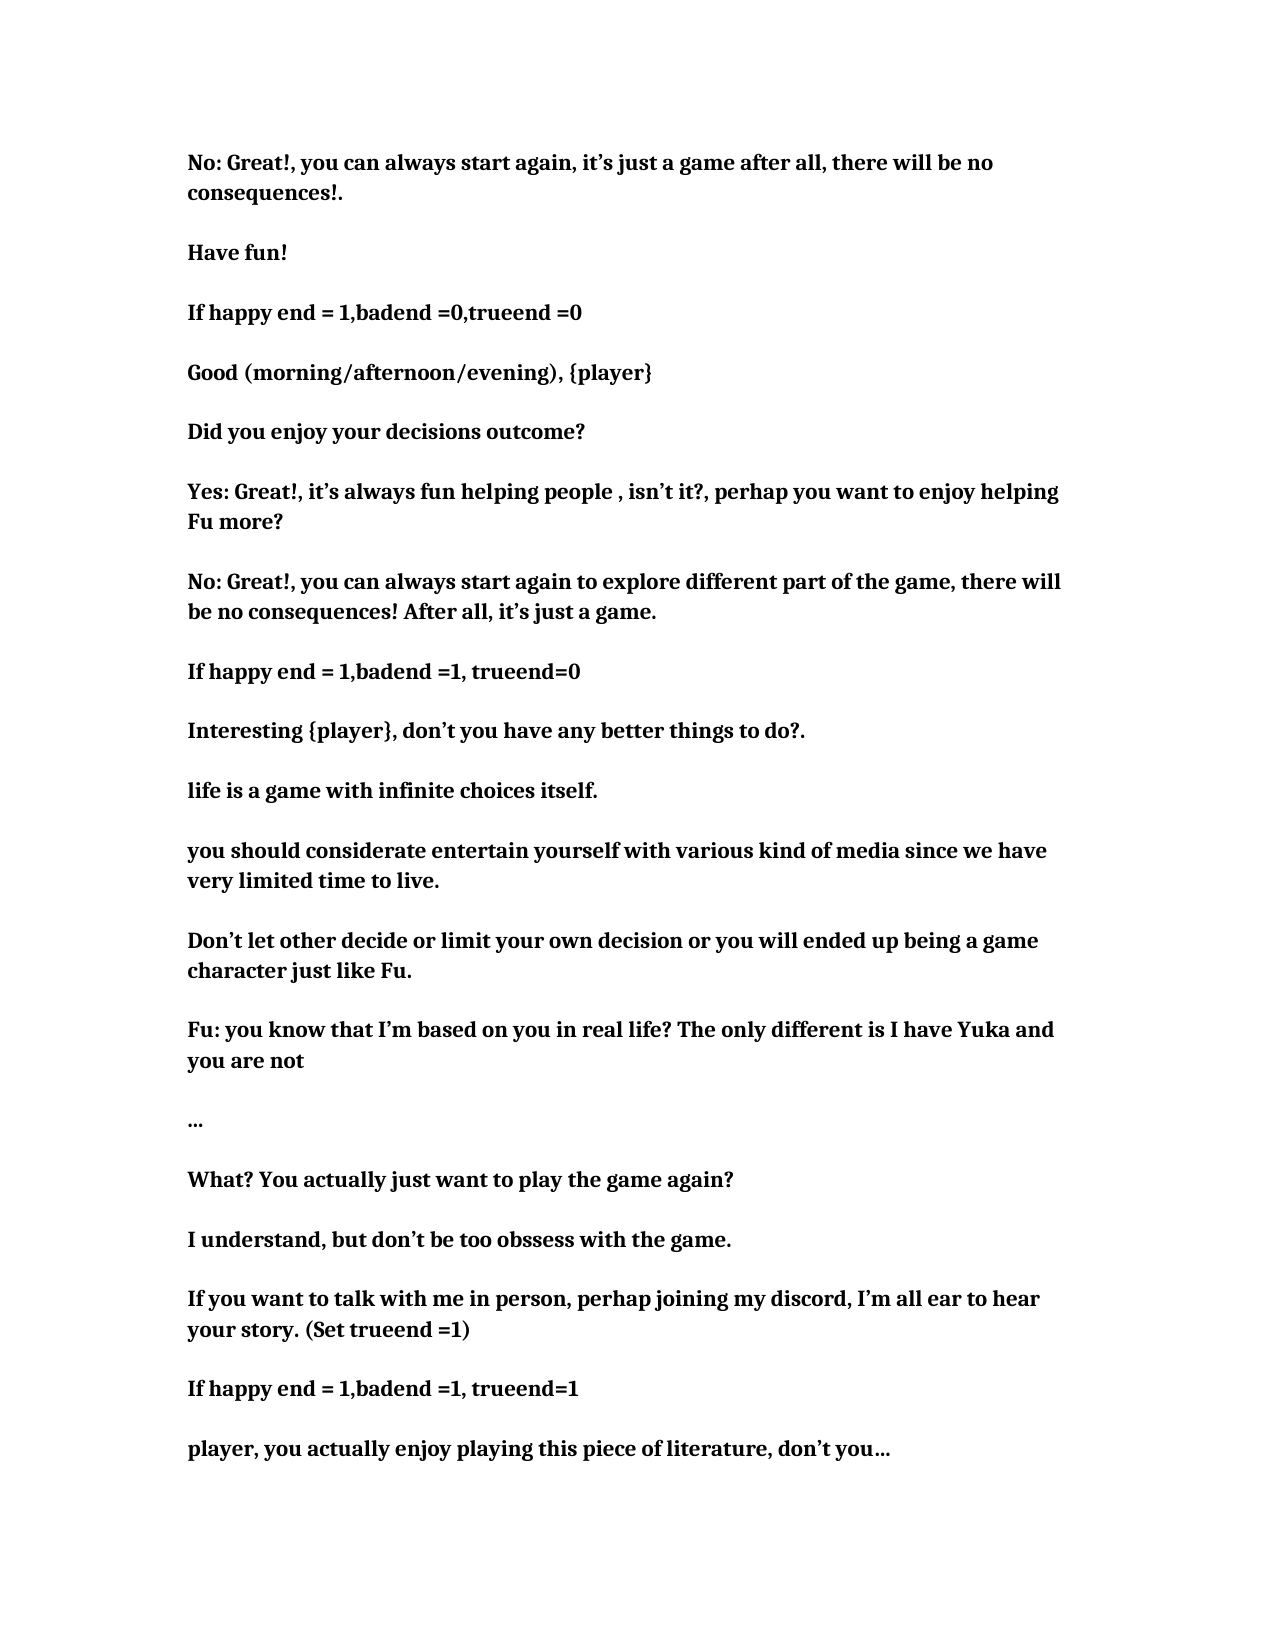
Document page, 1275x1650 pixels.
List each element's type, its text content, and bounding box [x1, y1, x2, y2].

text Did you enjoy your decisions outcome? [187, 419, 1087, 445]
text you should considerate entertain yourself with various kind of media since we have very limited time to live. [187, 837, 1087, 894]
text If happy end = 1,badend =1, trueend=0 [187, 658, 1087, 685]
text Have fun! [187, 240, 1087, 266]
text No: Great!, you can always start again to explore different part of the game, there will be no consequences! After all, it’s just a game. [187, 568, 1087, 625]
text Fu: you know that I’m based on you in real life? The only different is I have Yuka and you are not [187, 1017, 1087, 1074]
text player, you actually enjoy playing this piece of literature, don’t you… [187, 1436, 1087, 1462]
text If you want to talk with me in person, perhap joining my discord, I’m all ear to hear your story. (Set trueend =1) [187, 1286, 1087, 1343]
text If happy end = 1,badend =1, trueend=1 [187, 1376, 1087, 1402]
text ... [187, 1107, 1087, 1133]
text What? You actually just want to play the game again? [187, 1167, 1087, 1193]
text I understand, but don’t be too obssess with the game. [187, 1227, 1087, 1253]
text Yes: Great!, it’s always fun helping people , isn’t it?, perhap you want to enjoy helping Fu more? [187, 479, 1087, 535]
text life is a game with infinite choices itself. [187, 778, 1087, 804]
text Interesting {player}, don’t you have any better things to do?. [187, 718, 1087, 744]
text If happy end = 1,badend =0,trueend =0 [187, 299, 1087, 326]
text Good (morning/afternoon/evening), {player} [187, 359, 1087, 386]
text No: Great!, you can always start again, it’s just a game after all, there will be no consequences!. [187, 150, 1087, 207]
text Don’t let other decide or limit your own decision or you will ended up being a game character just like Fu. [187, 927, 1087, 984]
